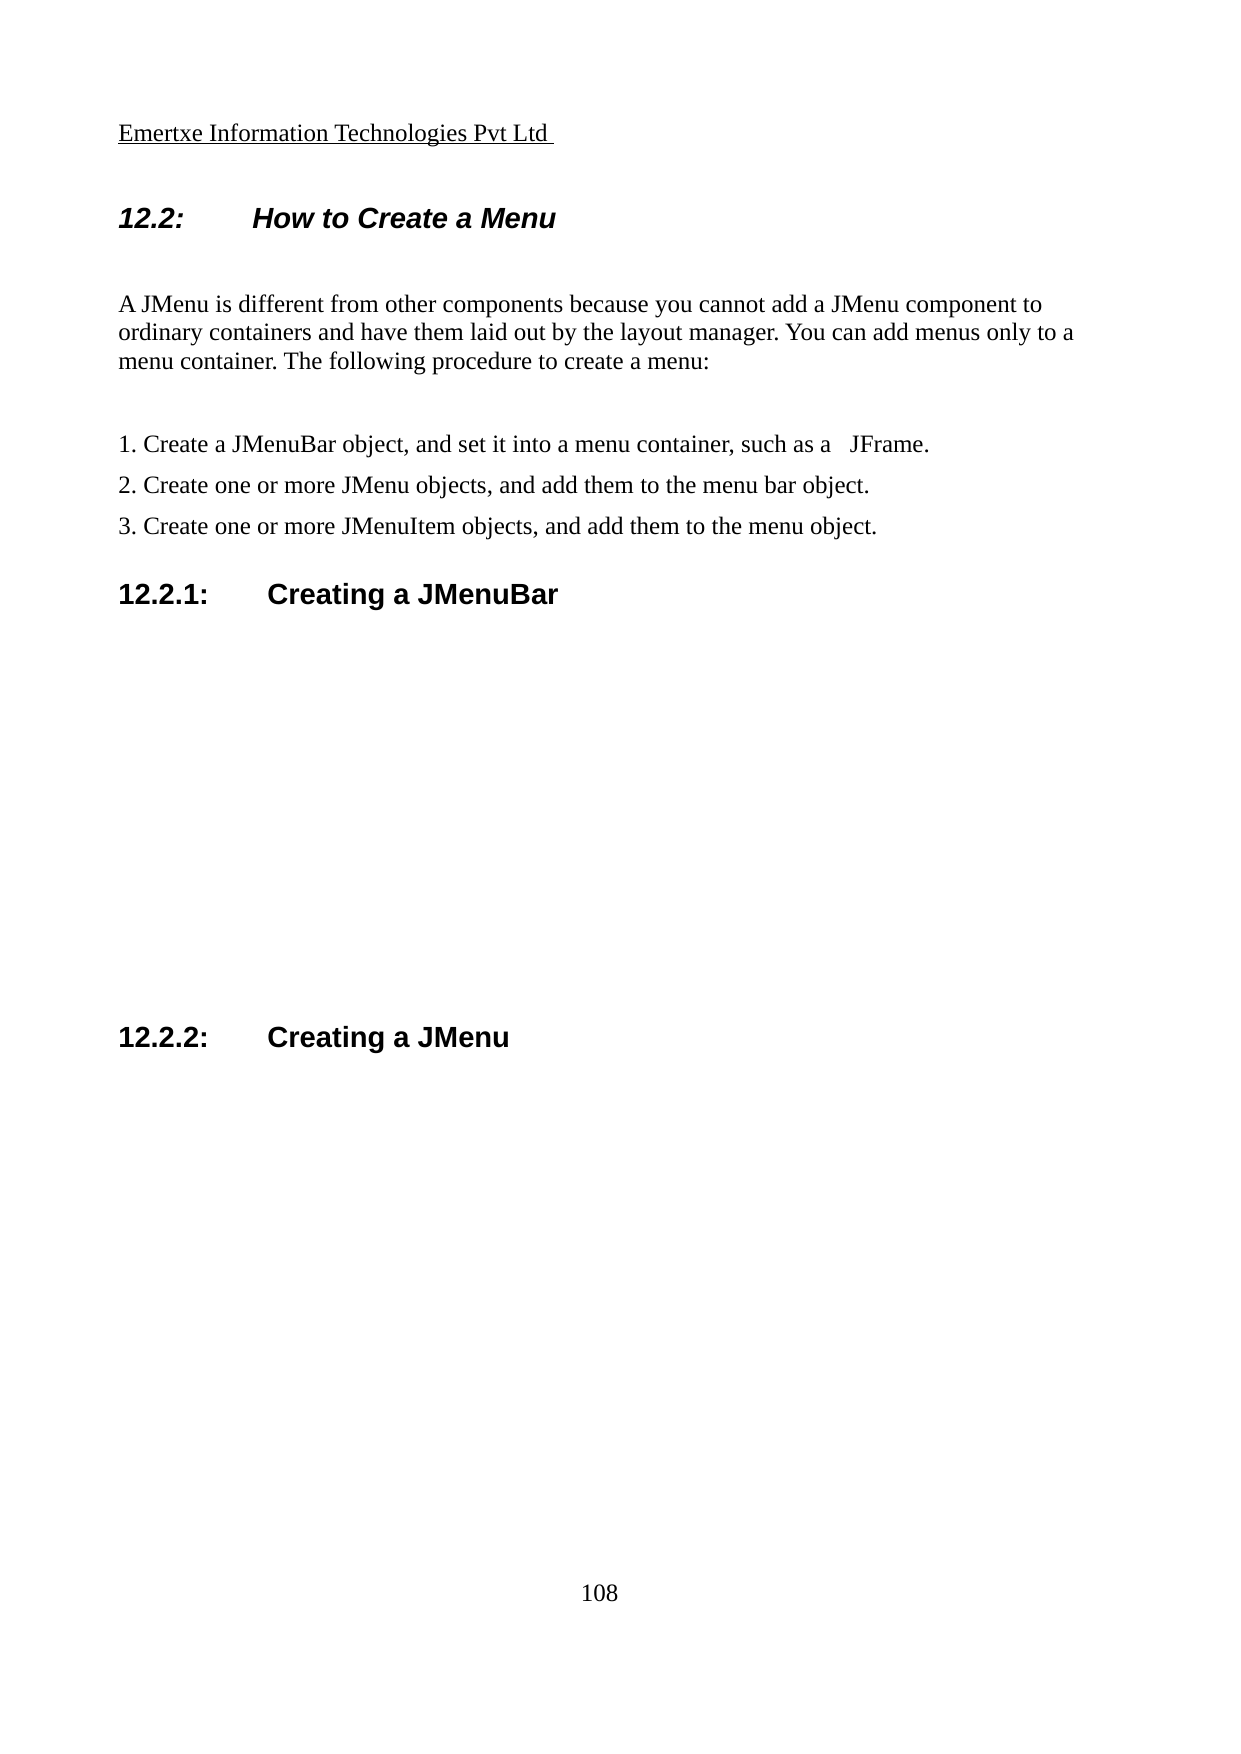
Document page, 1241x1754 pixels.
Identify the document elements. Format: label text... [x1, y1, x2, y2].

subtitle How to Create a Menu [118, 201, 1122, 235]
text 3. Create one or more JMenuItem objects, and add them to the menu object. [118, 511, 1122, 540]
subtitle Creating a JMenuBar [118, 577, 1122, 611]
subtitle Creating a JMenu [118, 1020, 1122, 1053]
text A JMenu is different from other components because you cannot add a JMenu component to ordinary containers and have them laid out by the layout manager. You can add menus only to a menu container. The following procedure to create a menu: [118, 289, 1122, 375]
text 2. Create one or more JMenu objects, and add them to the menu bar object. [118, 470, 1122, 499]
text 1. Create a JMenuBar object, and set it into a menu container, such as a JFrame. [118, 429, 1122, 457]
